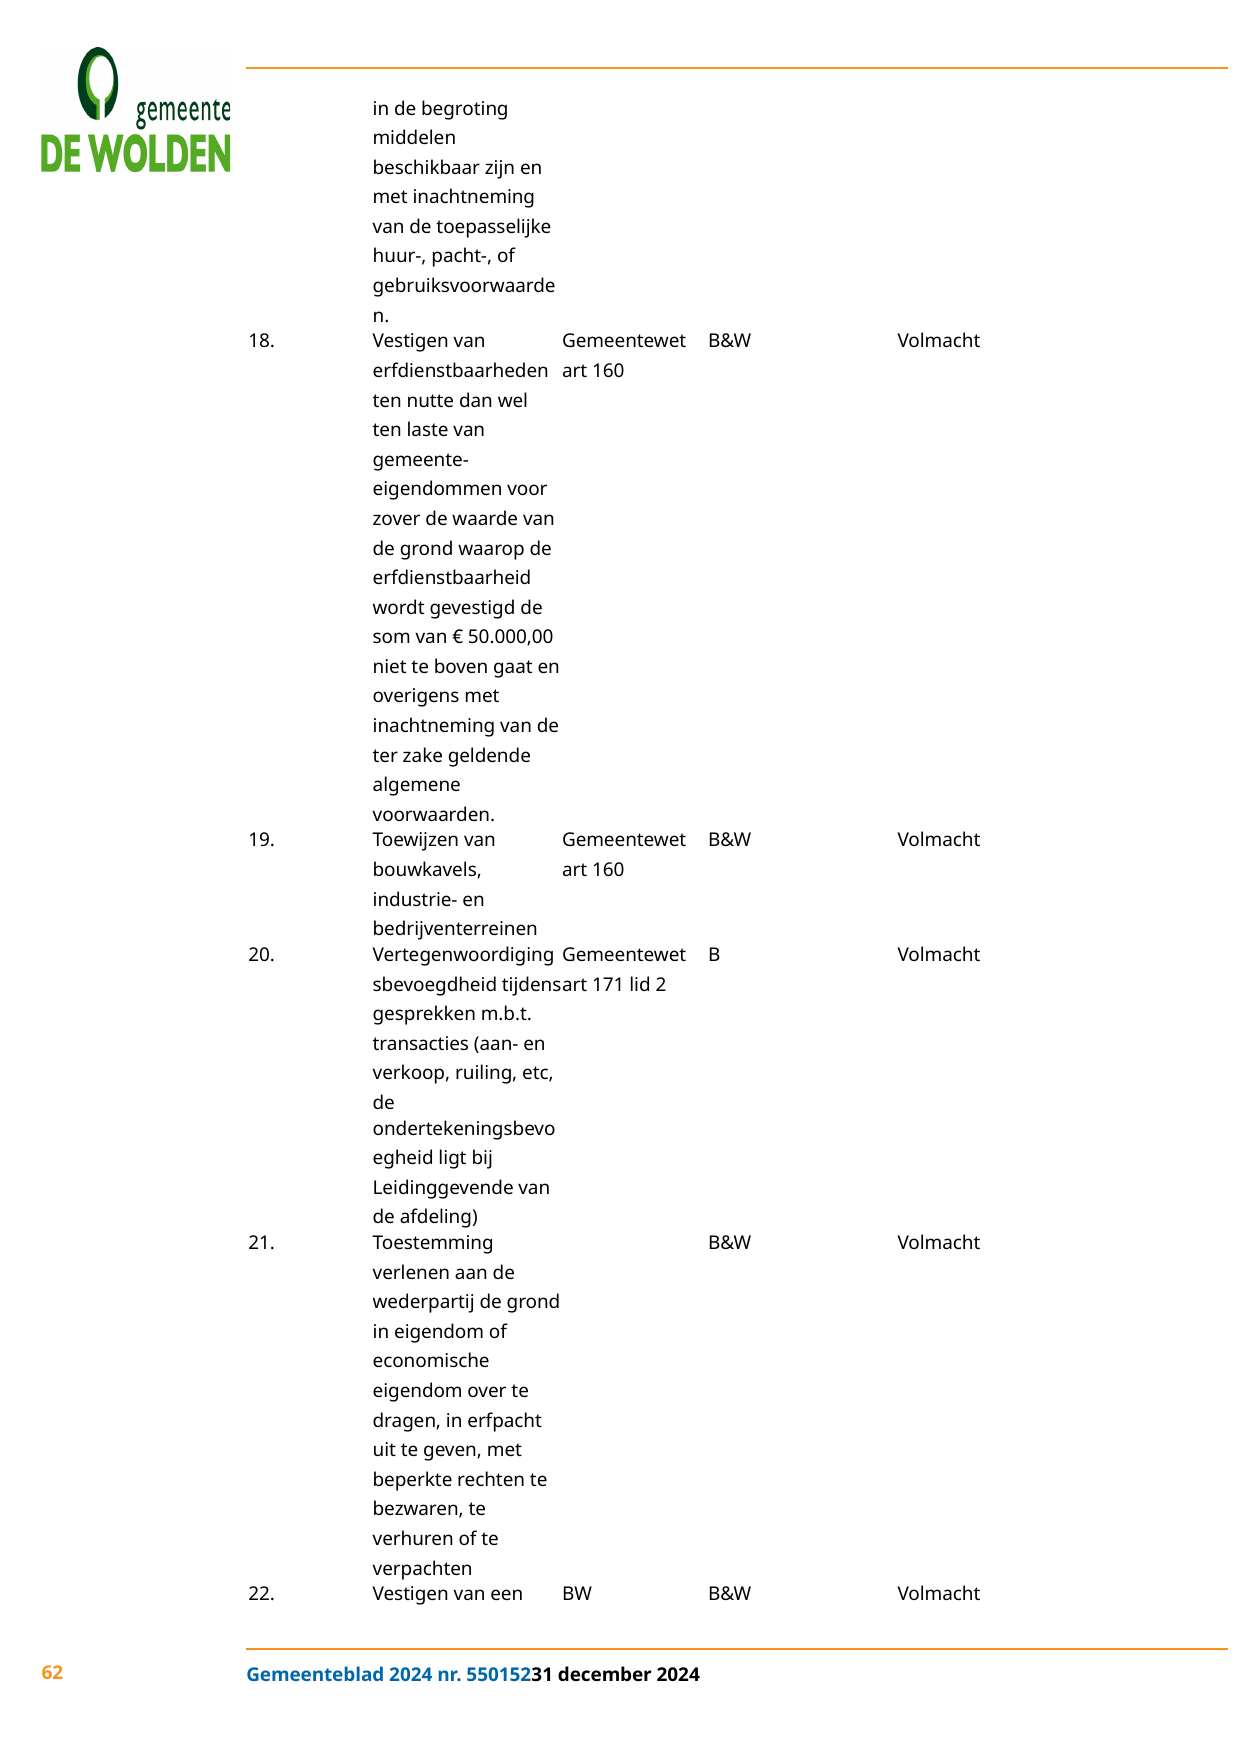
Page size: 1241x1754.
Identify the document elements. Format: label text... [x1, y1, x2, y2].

table_cell Toewijzen van bouwkavels, industrie- en bedrijventerreinen [373, 827, 562, 941]
table_cell [248, 95, 372, 328]
table_cell B&W [708, 1580, 897, 1606]
picture [41, 47, 231, 172]
table_cell [708, 1115, 897, 1229]
table_cell B&W [708, 827, 897, 941]
table_cell 22. [248, 1580, 372, 1606]
table_cell Vertegenwoordigingsbevoegdheid tijdens gesprekken m.b.t. transacties (aan- en verkoop, ruiling, etc, de [373, 941, 562, 1115]
table_cell [1027, 941, 1152, 1115]
table_cell Vestigen van een [373, 1580, 562, 1606]
table_cell [708, 95, 897, 328]
table_cell [248, 1115, 372, 1229]
table_cell 20. [248, 941, 372, 1115]
table_cell [562, 1229, 708, 1580]
table_cell [1027, 328, 1152, 827]
table_cell [897, 1115, 1027, 1229]
table_cell [1027, 827, 1152, 941]
table_cell [562, 1115, 708, 1229]
table_cell 19. [248, 827, 372, 941]
table_cell BW [562, 1580, 708, 1606]
table_cell [1027, 95, 1152, 328]
table_cell Gemeentewet art 171 lid 2 [562, 941, 708, 1115]
table_cell [1027, 1580, 1152, 1606]
table_cell Volmacht [897, 941, 1027, 1115]
table_cell Volmacht [897, 1580, 1027, 1606]
table_cell Volmacht [897, 1229, 1027, 1580]
table_cell [897, 95, 1027, 328]
table_cell Gemeentewet art 160 [562, 328, 708, 827]
table_cell B [708, 941, 897, 1115]
table_cell Gemeentewet art 160 [562, 827, 708, 941]
table_cell 21. [248, 1229, 372, 1580]
table_cell B&W [708, 328, 897, 827]
table_cell 18. [248, 328, 372, 827]
table_cell ondertekeningsbevoegheid ligt bij Leidinggevende van de afdeling) [373, 1115, 562, 1229]
table_cell Volmacht [897, 827, 1027, 941]
table_cell in de begroting middelen beschikbaar zijn en met inachtneming van de toepasselijke huur-, pacht-, of gebruiksvoorwaarden. [373, 95, 562, 328]
table_cell [1027, 1115, 1152, 1229]
table_cell Volmacht [897, 328, 1027, 827]
table_cell B&W [708, 1229, 897, 1580]
table_cell Toestemming verlenen aan de wederpartij de grond in eigendom of economische eigendom over te dragen, in erfpacht uit te geven, met beperkte rechten te bezwaren, te verhuren of te verpachten [373, 1229, 562, 1580]
table_cell [1027, 1229, 1152, 1580]
table_cell [562, 95, 708, 328]
table_cell Vestigen van erfdienstbaarheden ten nutte dan wel ten laste van gemeente-eigendommen voor zover de waarde van de grond waarop de erfdienstbaarheid wordt gevestigd de som van € 50.000,00 niet te boven gaat en overigens met inachtneming van de ter zake geldende algemene voorwaarden. [373, 328, 562, 827]
